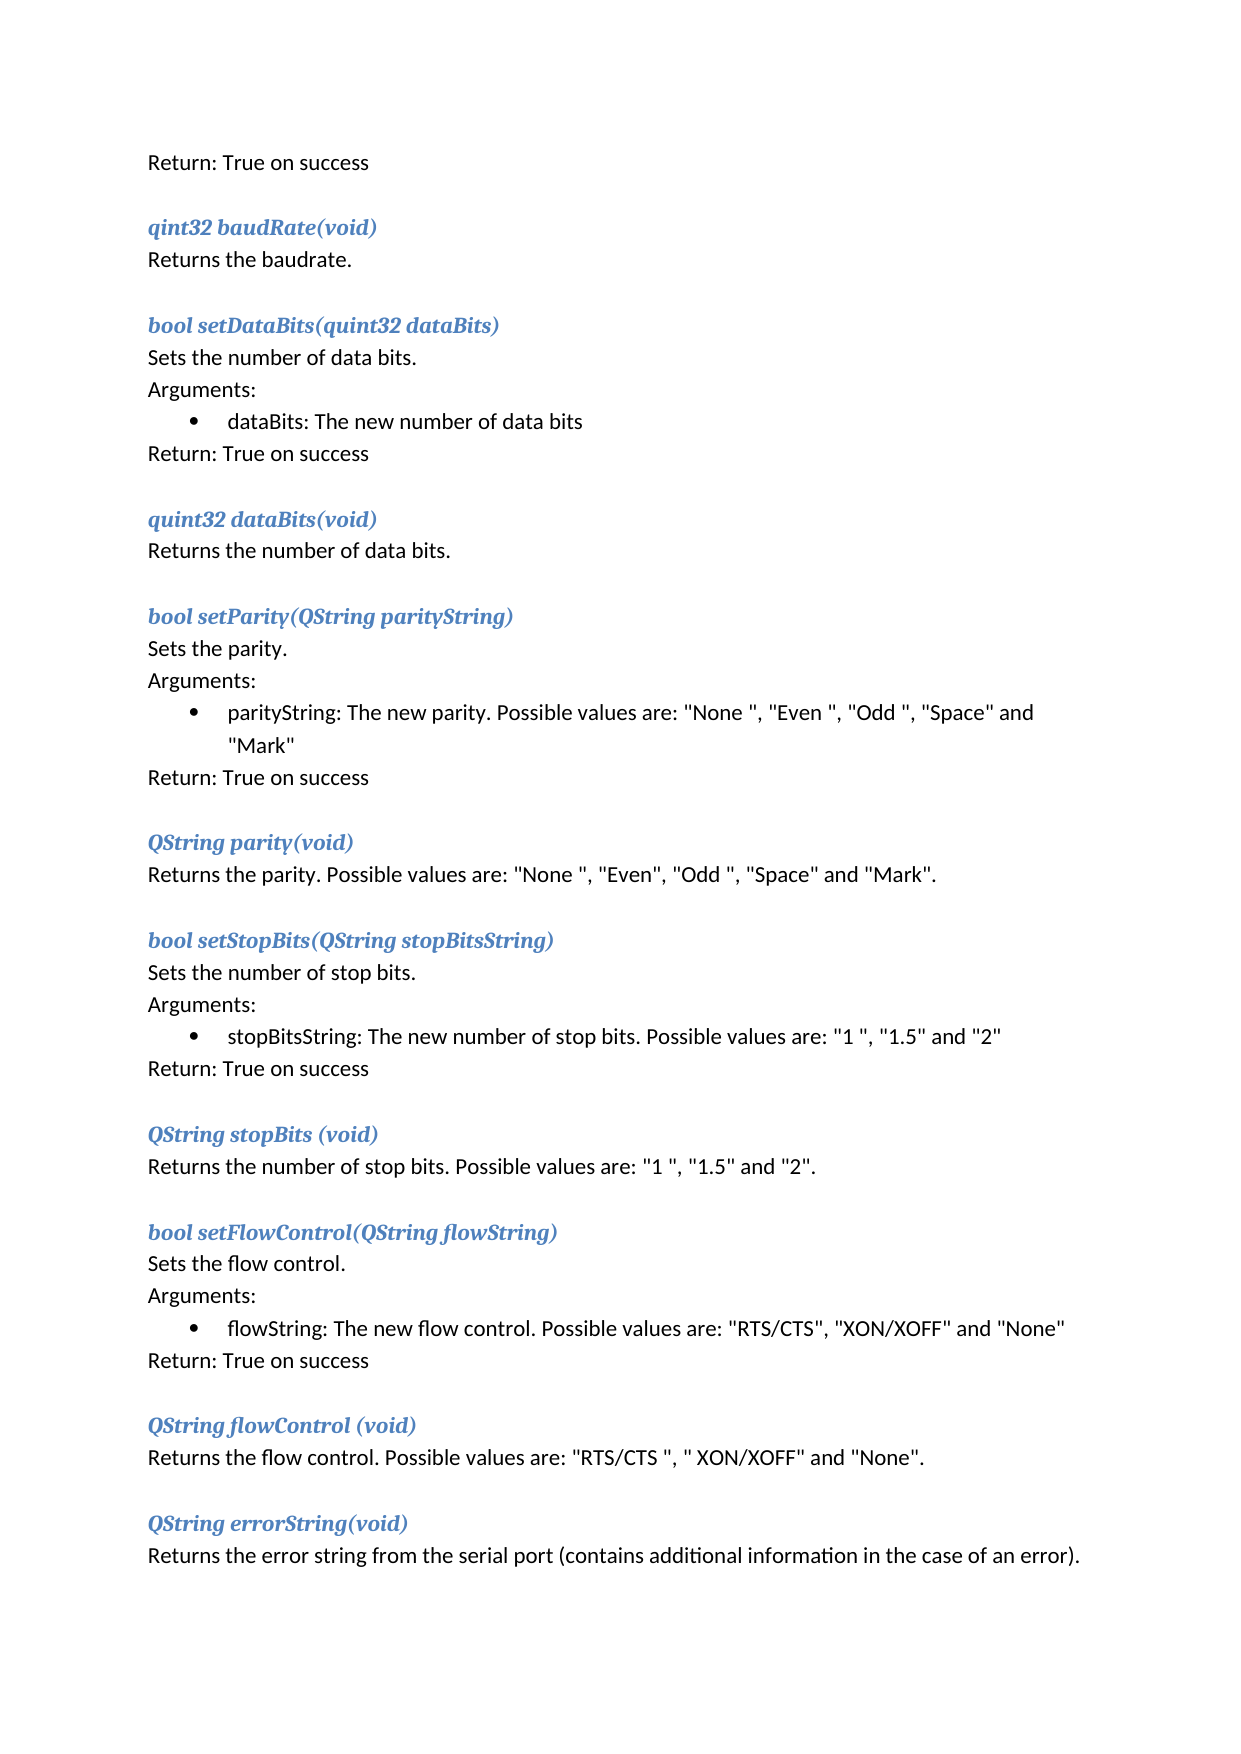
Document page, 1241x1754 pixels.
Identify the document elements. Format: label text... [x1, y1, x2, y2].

text Sets the parity. [148, 634, 1093, 662]
text Returns the parity. Possible values are: "None ", "Even", "Odd ", "Space" and "Mark". [148, 860, 1093, 888]
list stopBitsString: The new number of stop bits. Possible values are: "1 ", "1.5" and "2" [190, 1022, 1093, 1050]
subtitle bool setStopBits(QString stopBitsString) [148, 928, 1093, 954]
subtitle quint32 dataBits(void) [148, 506, 1093, 533]
text Returns the baudrate. [148, 245, 1093, 273]
list flowString: The new flow control. Possible values are: "RTS/CTS", "XON/XOFF" and "None" [190, 1314, 1093, 1342]
subtitle QString stopBits (void) [148, 1122, 1093, 1148]
subtitle bool setDataBits(quint32 dataBits) [148, 312, 1093, 339]
subtitle QString parity(void) [148, 830, 1093, 857]
text Returns the flow control. Possible values are: "RTS/CTS ", " XON/XOFF" and "None". [148, 1443, 1093, 1472]
text Sets the number of data bits. [148, 343, 1093, 371]
text Arguments: [148, 990, 1093, 1018]
text Arguments: [148, 375, 1093, 403]
list dataBits: The new number of data bits [190, 407, 1093, 435]
text Returns the number of data bits. [148, 537, 1093, 565]
text Arguments: [148, 1282, 1093, 1310]
text Returns the number of stop bits. Possible values are: "1 ", "1.5" and "2". [148, 1152, 1093, 1180]
text Return: True on success [148, 1346, 1093, 1374]
text Return: True on success [148, 148, 1093, 176]
list parityString: The new parity. Possible values are: "None ", "Even ", "Odd ", "Space" and "Mark" [190, 698, 1093, 759]
subtitle qint32 baudRate(void) [148, 215, 1093, 241]
text Returns the error string from the serial port (contains additional information in the case of an error). [148, 1541, 1093, 1569]
text Return: True on success [148, 439, 1093, 467]
text Return: True on success [148, 763, 1093, 791]
subtitle QString errorString(void) [148, 1511, 1093, 1537]
subtitle bool setFlowControl(QString flowString) [148, 1219, 1093, 1246]
subtitle QString flowControl (void) [148, 1413, 1093, 1440]
text Arguments: [148, 666, 1093, 694]
text Sets the flow control. [148, 1249, 1093, 1277]
text Return: True on success [148, 1054, 1093, 1082]
text Sets the number of stop bits. [148, 958, 1093, 986]
subtitle bool setParity(QString parityString) [148, 604, 1093, 630]
